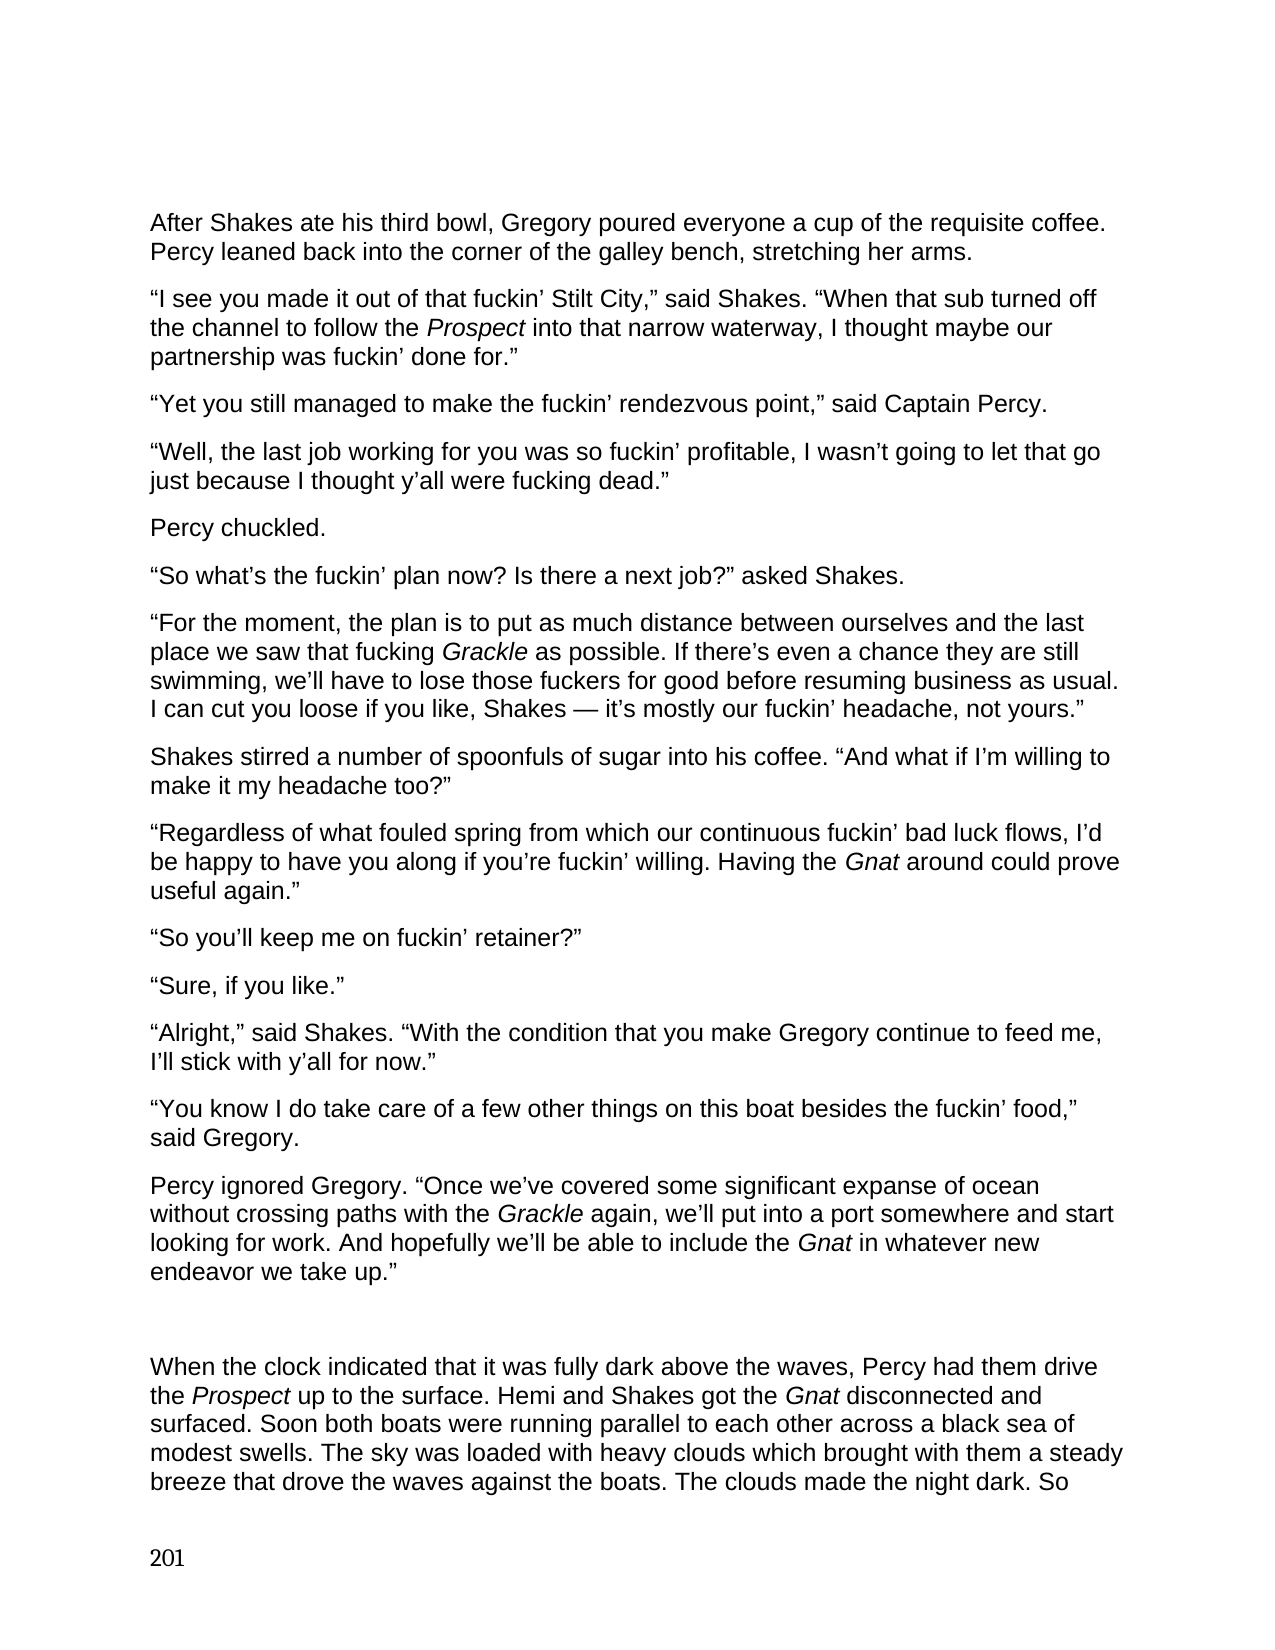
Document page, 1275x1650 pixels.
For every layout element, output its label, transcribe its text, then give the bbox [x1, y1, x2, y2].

text “So what’s the fuckin’ plan now? Is there a next job?” asked Shakes. [150, 561, 1125, 589]
text “Yet you still managed to make the fuckin’ rendezvous point,” said Captain Percy. [150, 389, 1125, 418]
text “Sure, if you like.” [150, 971, 1125, 999]
text “For the moment, the plan is to put as much distance between ourselves and the last place we saw that fucking Grackle as possible. If there’s even a chance they are still swimming, we’ll have to lose those fuckers for good before resuming business as usual. I can cut you loose if you like, Shakes — it’s mostly our fuckin’ headache, not yours.” [150, 608, 1125, 723]
text When the clock indicated that it was fully dark above the waves, Percy had them drive the Prospect up to the surface. Hemi and Shakes got the Gnat disconnected and surfaced. Soon both boats were running parallel to each other across a black sea of modest swells. The sky was loaded with heavy clouds which brought with them a steady breeze that drove the waves against the boats. The clouds made the night dark. So [150, 1352, 1125, 1496]
text “Regardless of what fouled spring from which our continuous fuckin’ bad luck flows, I’d be happy to have you along if you’re fuckin’ willing. Having the Gnat around could prove useful again.” [150, 818, 1125, 904]
text “Alright,” said Shakes. “With the condition that you make Gregory continue to feed me, I’ll stick with y’all for now.” [150, 1018, 1125, 1076]
text “So you’ll keep me on fuckin’ retainer?” [150, 923, 1125, 952]
text Shakes stirred a number of spoonfuls of sugar into his coffee. “And what if I’m willing to make it my headache too?” [150, 742, 1125, 799]
text “Well, the last job working for you was so fuckin’ profitable, I wasn’t going to let that go just because I thought y’all were fucking dead.” [150, 437, 1125, 494]
text Percy ignored Gregory. “Once we’ve covered some significant expanse of ocean without crossing paths with the Grackle again, we’ll put into a port somewhere and start looking for work. And hopefully we’ll be able to include the Gnat in whatever new endeavor we take up.” [150, 1171, 1125, 1286]
text Percy chuckled. [150, 513, 1125, 542]
text After Shakes ate his third bowl, Gregory poured everyone a cup of the requisite coffee. Percy leaned back into the corner of the galley bench, stretching her arms. [150, 208, 1125, 266]
text “I see you made it out of that fuckin’ Stilt City,” said Shakes. “When that sub turned off the channel to follow the Prospect into that narrow waterway, I thought maybe our partnership was fuckin’ done for.” [150, 284, 1125, 371]
text “You know I do take care of a few other things on this boat besides the fuckin’ food,” said Gregory. [150, 1094, 1125, 1152]
